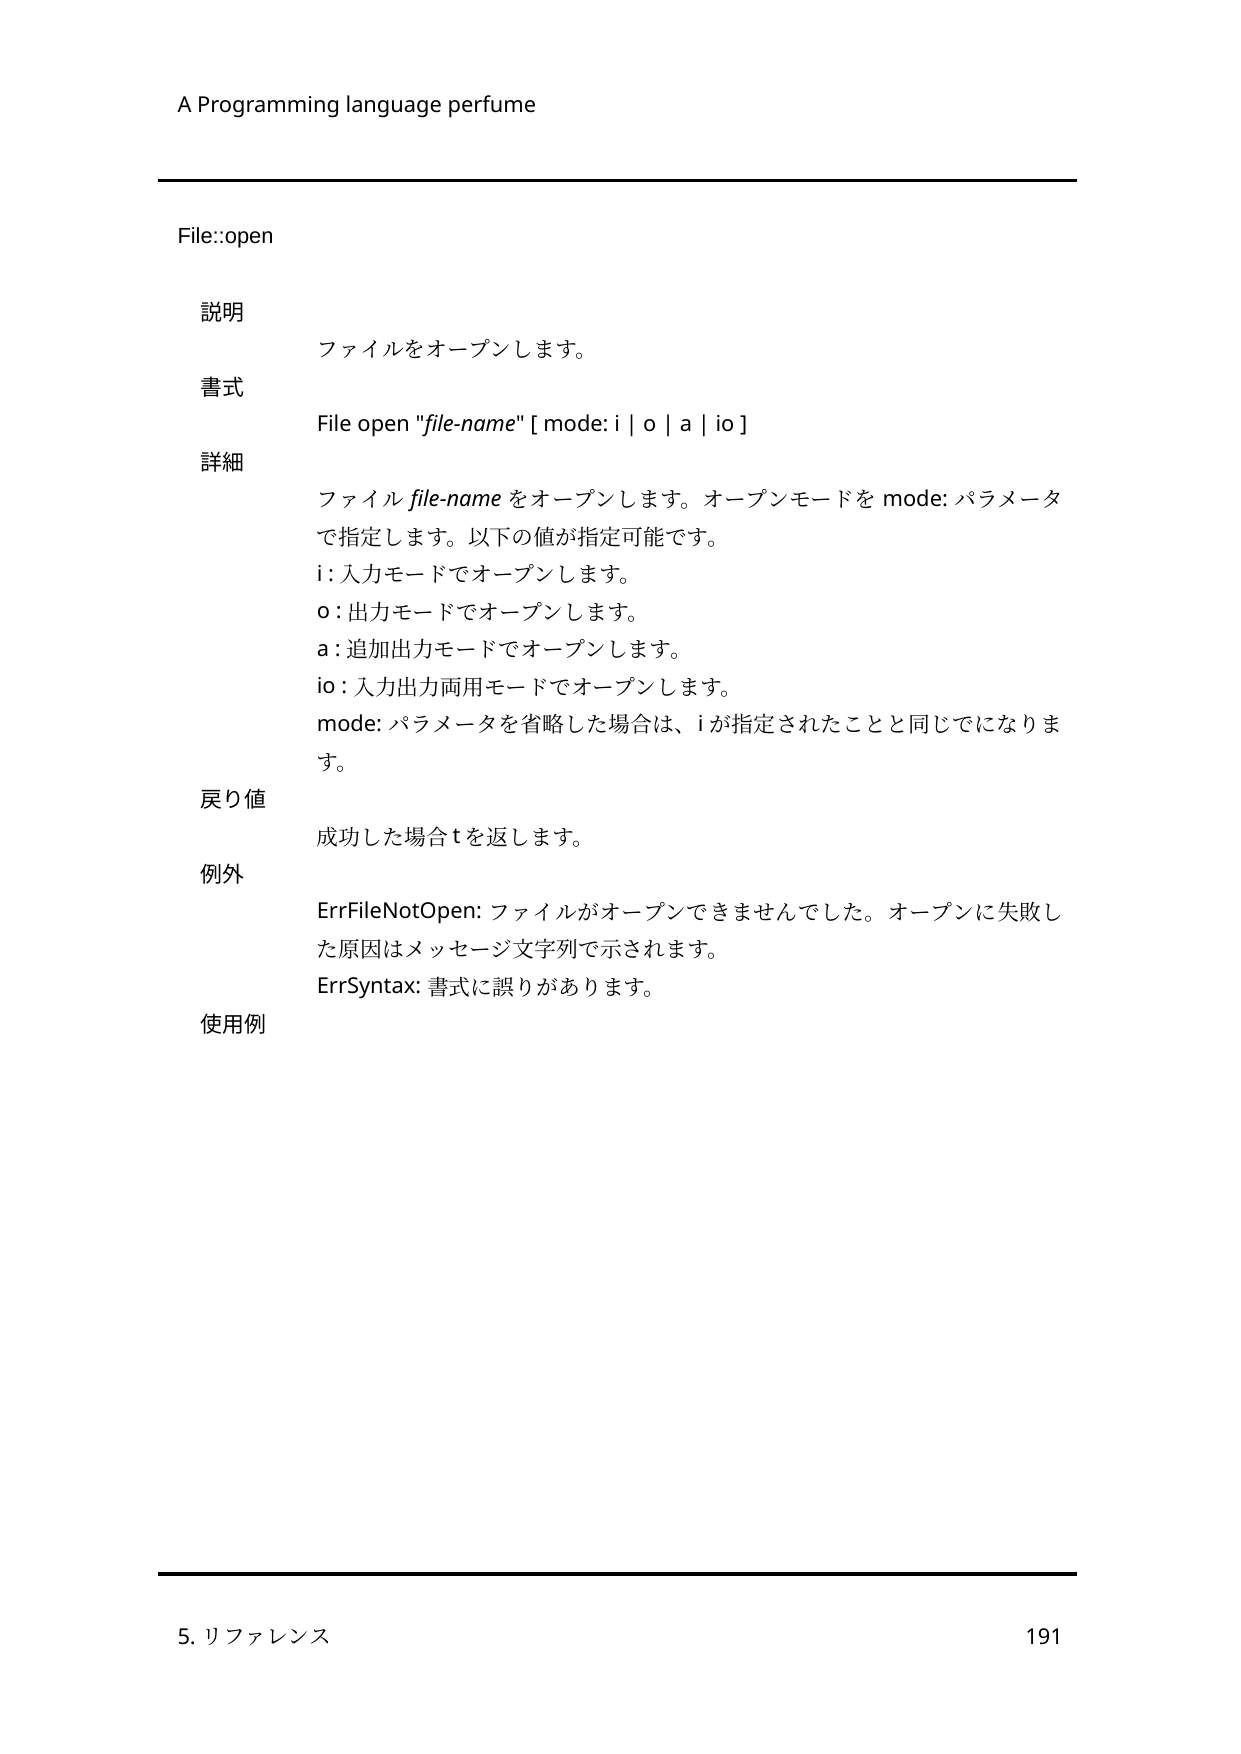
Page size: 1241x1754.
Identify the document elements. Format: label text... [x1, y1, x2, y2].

table_cell [317, 1004, 1063, 1079]
table_cell ErrFileNotOpen: ファイルがオープンできませんでした。オープンに失敗した原因はメッセージ文字列で示されます。 ErrSyntax: 書式に誤りがあります。 [317, 854, 1063, 1004]
table_header ファイルをオープンします。 [317, 292, 1063, 367]
subtitle File::open [177, 217, 1063, 254]
table_cell 使用例 [200, 1004, 317, 1079]
table_cell 成功した場合tを返します。 [317, 779, 1063, 854]
table_cell File open "file-name" [ mode: i | o | a | io ] [317, 367, 1063, 442]
table_cell ファイル file-name をオープンします。オープンモードを mode: パラメータで指定します。以下の値が指定可能です。 i : 入力モードでオープンします。 o : 出力モードでオープンします。 a : 追加出力モードでオープンします。 io : 入力出力両用モードでオープンします。 mode: パラメータを省略した場合は、i が指定されたことと同じでになります。 [317, 442, 1063, 779]
table_cell 戻り値 [200, 779, 317, 854]
table_cell 詳細 [200, 442, 317, 779]
table_cell 例外 [200, 854, 317, 1004]
table_header 説明 [200, 292, 317, 367]
table_cell 書式 [200, 367, 317, 442]
